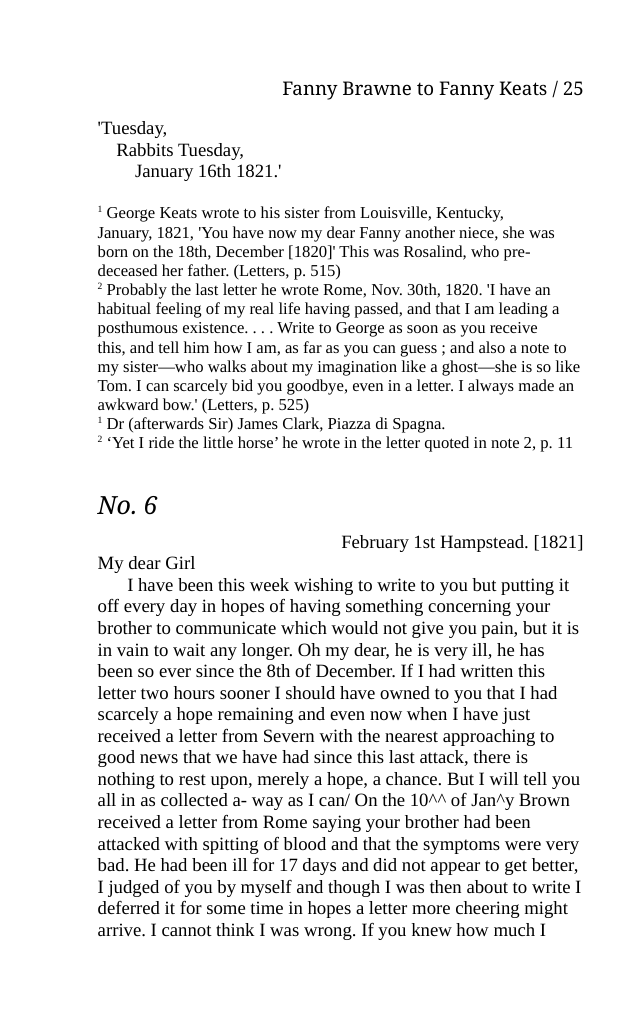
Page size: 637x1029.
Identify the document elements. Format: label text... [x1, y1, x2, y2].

text January, 1821, 'You have now my dear Fanny another niece, she was born on the 18th, December [1820]' This was Rosalind, who pre-deceased her father. (Letters, p. 515) [97, 222, 583, 280]
text 2 ‘Yet I ride the little horse’ he wrote in the letter quoted in note 2, p. 11 [97, 433, 583, 452]
text 2 Probably the last letter he wrote Rome, Nov. 30th, 1820. 'I have an habitual feeling of my real life having passed, and that I am leading a posthumous existence. . . . Write to George as soon as you receive [97, 280, 583, 337]
text this, and tell him how I am, as far as you can guess ; and also a note to my sister—who walks about my imagination like a ghost—she is so like Tom. I can scarcely bid you goodbye, even in a letter. I always made an awkward bow.' (Letters, p. 525) [97, 337, 583, 414]
text January 16th 1821.' [97, 160, 583, 182]
text I have been this week wishing to write to you but putting it off every day in hopes of having something concerning your brother to communicate which would not give you pain, but it is in vain to wait any longer. Oh my dear, he is very ill, he has been so ever since the 8th of December. If I had written this letter two hours sooner I should have owned to you that I had scarcely a hope remaining and even now when I have just received a letter from Severn with the nearest approaching to good news that we have had since this last attack, there is nothing to rest upon, merely a hope, a chance. But I will tell you all in as collected a- way as I can/ On the 10^^ of Jan^y Brown received a letter from Rome saying your brother had been attacked with spitting of blood and that the symptoms were very bad. He had been ill for 17 days and did not appear to get better, I judged of you by myself and though I was then about to write I deferred it for some time in hopes a letter more cheering might arrive. I cannot think I was wrong. If you knew how much I [97, 574, 583, 940]
text My dear Girl [97, 552, 583, 574]
text 'Tuesday, [97, 117, 583, 139]
subtitle No. 6 [97, 488, 583, 522]
text February 1st Hampstead. [1821] [97, 531, 583, 552]
text 1 George Keats wrote to his sister from Louisville, Kentucky, [97, 203, 583, 222]
text Rabbits Tuesday, [97, 139, 583, 160]
text 1 Dr (afterwards Sir) James Clark, Piazza di Spagna. [97, 414, 583, 433]
